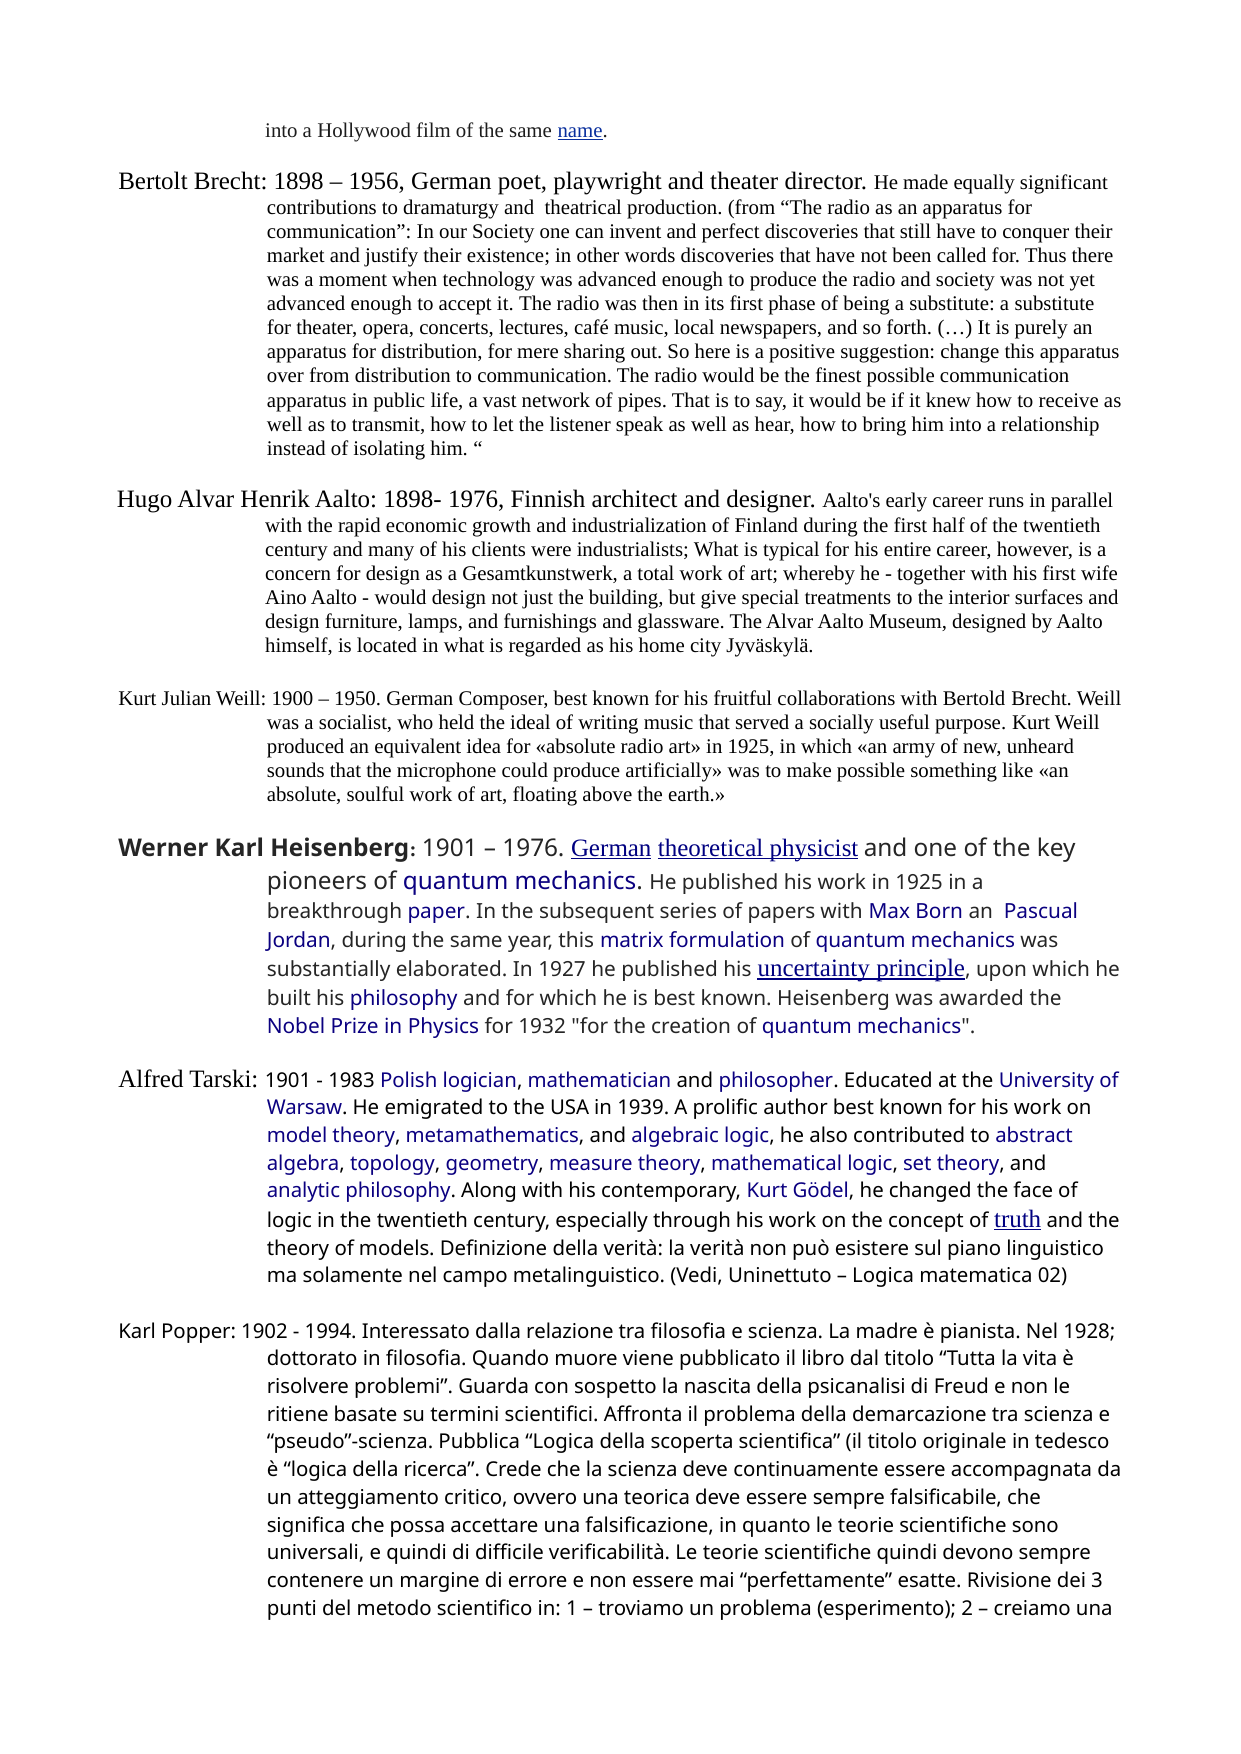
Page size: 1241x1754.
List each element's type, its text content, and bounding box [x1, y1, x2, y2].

text Kurt Julian Weill: 1900 – 1950. German Composer, best known for his fruitful collaborations with Bertold Brecht. Weill was a socialist, who held the ideal of writing music that served a socially useful purpose. Kurt Weill produced an equivalent idea for «absolute radio art» in 1925, in which «an army of new, unheard sounds that the microphone could produce artificially» was to make possible something like «an absolute, soulful work of art, floating above the earth.» [118, 686, 1122, 806]
text Karl Popper: 1902 - 1994. Interessato dalla relazione tra filosofia e scienza. La madre è pianista. Nel 1928; dottorato in filosofia. Quando muore viene pubblicato il libro dal titolo “Tutta la vita è risolvere problemi”. Guarda con sospetto la nascita della psicanalisi di Freud e non le ritiene basate su termini scientifici. Affronta il problema della demarcazione tra scienza e “pseudo”-scienza. Pubblica “Logica della scoperta scientifica” (il titolo originale in tedesco è “logica della ricerca”. Crede che la scienza deve continuamente essere accompagnata da un atteggiamento critico, ovvero una teorica deve essere sempre falsificabile, che significa che possa accettare una falsificazione, in quanto le teorie scientifiche sono universali, e quindi di difficile verificabilità. Le teorie scientifiche quindi devono sempre contenere un margine di errore e non essere mai “perfettamente” esatte. Rivisione dei 3 punti del metodo scientifico in: 1 – troviamo un problema (esperimento); 2 – creiamo una [118, 1316, 1122, 1621]
text Werner Karl Heisenberg: 1901 – 1976. German theoretical physicist and one of the key pioneers of quantum mechanics. He published his work in 1925 in a breakthrough paper. In the subsequent series of papers with Max Born an Pascual Jordan, during the same year, this matrix formulation of quantum mechanics was substantially elaborated. In 1927 he published his uncertainty principle, upon which he built his philosophy and for which he is best known. Heisenberg was awarded the Nobel Prize in Physics for 1932 "for the creation of quantum mechanics". [118, 830, 1122, 1040]
text Bertolt Brecht: 1898 – 1956, German poet, playwright and theater director. He made equally significant contributions to dramaturgy and theatrical production. (from “The radio as an apparatus for communication”: In our Society one can invent and perfect discoveries that still have to conquer their market and justify their existence; in other words discoveries that have not been called for. Thus there was a moment when technology was advanced enough to produce the radio and society was not yet advanced enough to accept it. The radio was then in its first phase of being a substitute: a substitute for theater, opera, concerts, lectures, café music, local newspapers, and so forth. (…) It is purely an apparatus for distribution, for mere sharing out. So here is a positive suggestion: change this apparatus over from distribution to communication. The radio would be the finest possible communication apparatus in public life, a vast network of pipes. That is to say, it would be if it knew how to receive as well as to transmit, how to let the listener speak as well as hear, how to bring him into a relationship instead of isolating him. “ [118, 166, 1122, 460]
text Hugo Alvar Henrik Aalto: 1898- 1976, Finnish architect and designer. Aalto's early career runs in parallel with the rapid economic growth and industrialization of Finland during the first half of the twentieth century and many of his clients were industrialists; What is typical for his entire career, however, is a concern for design as a Gesamtkunstwerk, a total work of art; whereby he - together with his first wife Aino Aalto - would design not just the building, but give special treatments to the interior surfaces and design furniture, lamps, and furnishings and glassware. The Alvar Aalto Museum, designed by Aalto himself, is located in what is regarded as his home city Jyväskylä. [117, 484, 1122, 657]
text Alfred Tarski: 1901 - 1983 Polish logician, mathematician and philosopher. Educated at the University of Warsaw. He emigrated to the USA in 1939. A prolific author best known for his work on model theory, metamathematics, and algebraic logic, he also contributed to abstract algebra, topology, geometry, measure theory, mathematical logic, set theory, and analytic philosophy. Along with his contemporary, Kurt Gödel, he changed the face of logic in the twentieth century, especially through his work on the concept of truth and the theory of models. Definizione della verità: la verità non può esistere sul piano linguistico ma solamente nel campo metalinguistico. (Vedi, Uninettuto – Logica matematica 02) [118, 1064, 1122, 1288]
text into a Hollywood film of the same name. [118, 118, 1122, 142]
